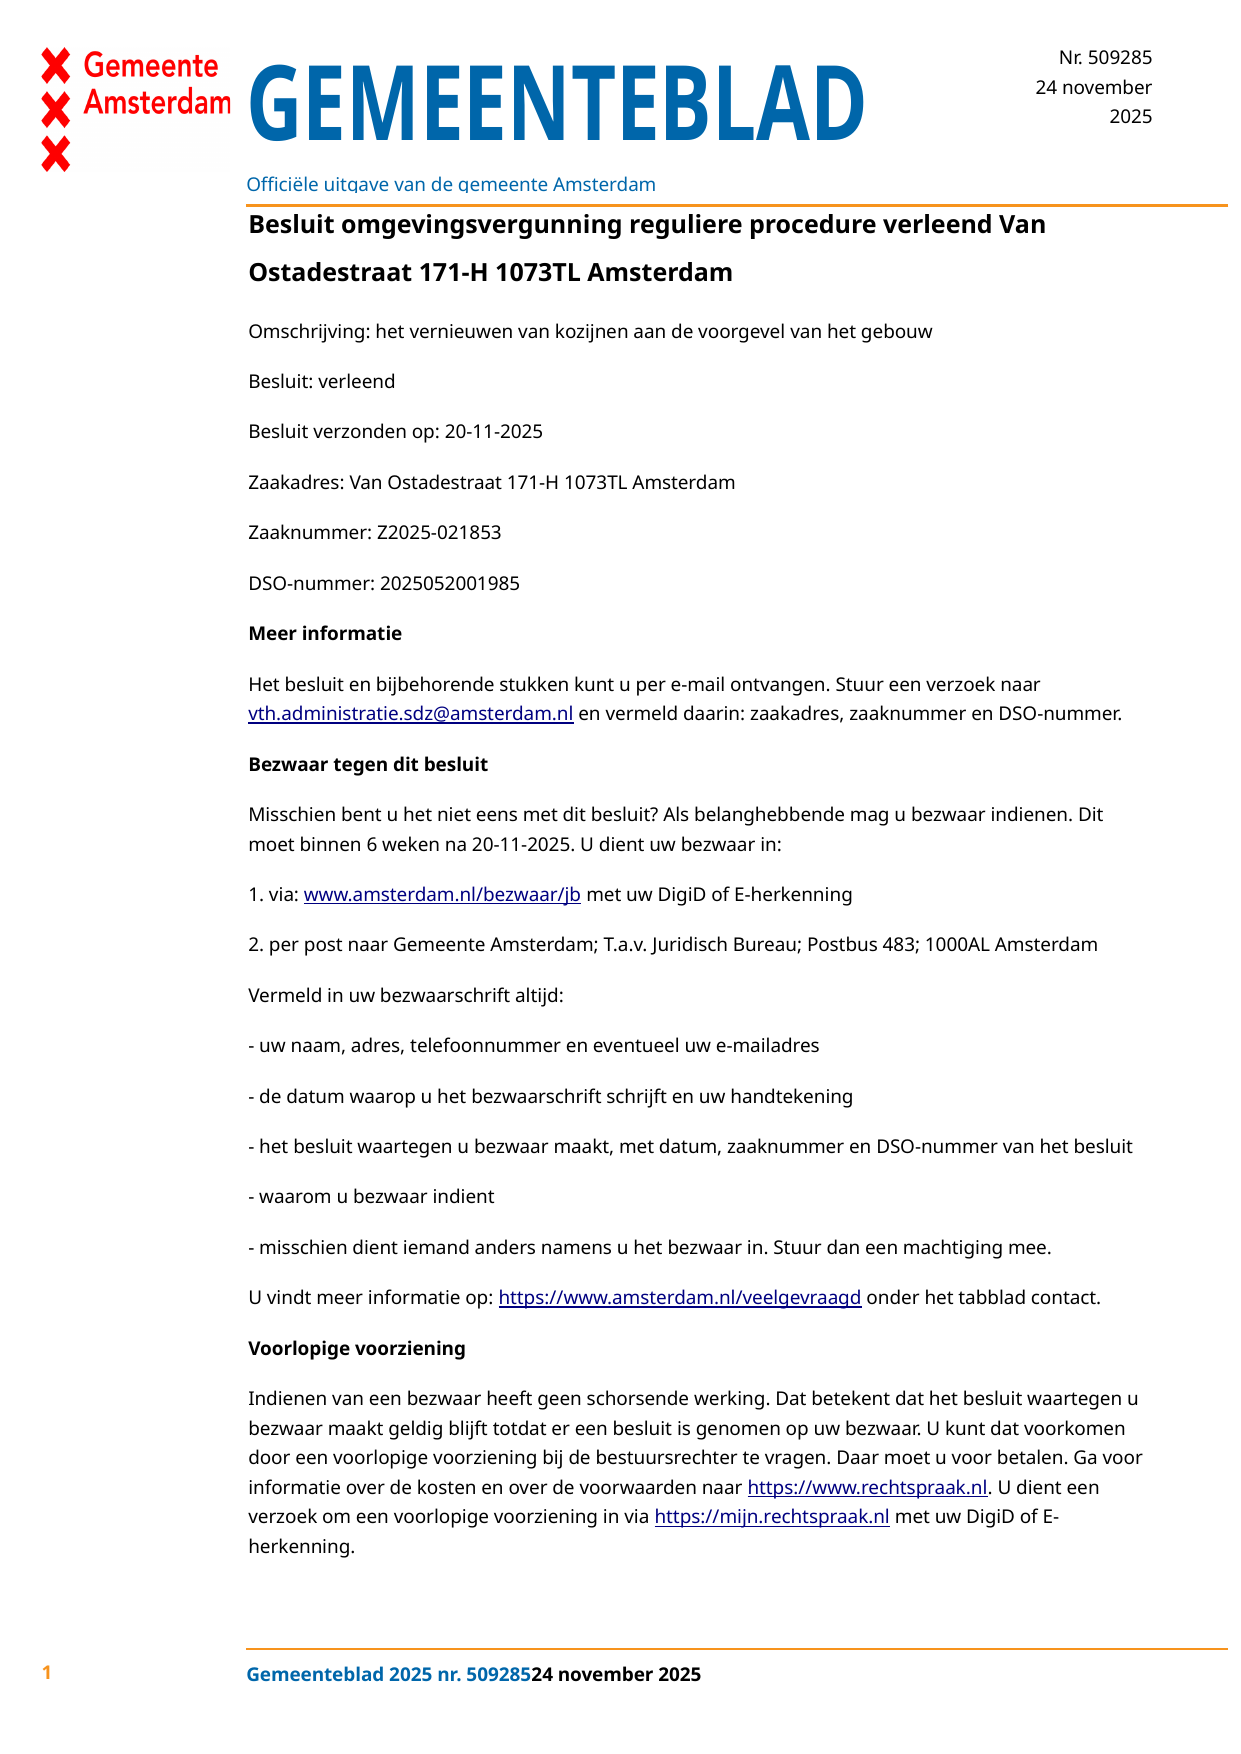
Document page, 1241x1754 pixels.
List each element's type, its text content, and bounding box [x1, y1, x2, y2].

text Zaakadres: Van Ostadestraat 171-H 1073TL Amsterdam [248, 469, 1152, 495]
text U vindt meer informatie op: https://www.amsterdam.nl/veelgevraagd onder het tabblad contact. [248, 1284, 1152, 1310]
text - de datum waarop u het bezwaarschrift schrijft en uw handtekening [248, 1083, 1152, 1109]
text Omschrijving: het vernieuwen van kozijnen aan de voorgevel van het gebouw [248, 318, 1152, 344]
text Meer informatie [248, 620, 1152, 646]
text 2. per post naar Gemeente Amsterdam; T.a.v. Juridisch Bureau; Postbus 483; 1000AL Amsterdam [248, 932, 1152, 957]
text - uw naam, adres, telefoonnummer en eventueel uw e-mailadres [248, 1032, 1152, 1058]
text Indienen van een bezwaar heeft geen schorsende werking. Dat betekent dat het besluit waartegen u bezwaar maakt geldig blijft totdat er een besluit is genomen op uw bezwaar. U kunt dat voorkomen door een voorlopige voorziening bij de bestuursrechter te vragen. Daar moet u voor betalen. Ga voor informatie over de kosten en over de voorwaarden naar https://www.rechtspraak.nl. U dient een verzoek om een voorlopige voorziening in via https://mijn.rechtspraak.nl met uw DigiD of E-herkenning. [248, 1385, 1152, 1559]
text Besluit verzonden op: 20-11-2025 [248, 419, 1152, 444]
text Bezwaar tegen dit besluit [248, 751, 1152, 777]
text Besluit: verleend [248, 368, 1152, 394]
text - het besluit waartegen u bezwaar maakt, met datum, zaaknummer en DSO-nummer van het besluit [248, 1133, 1152, 1159]
text Het besluit en bijbehorende stukken kunt u per e-mail ontvangen. Stuur een verzoek naar vth.administratie.sdz@amsterdam.nl en vermeld daarin: zaakadres, zaaknummer en DSO-nummer. [248, 671, 1152, 726]
text - misschien dient iemand anders namens u het bezwaar in. Stuur dan een machtiging mee. [248, 1234, 1152, 1260]
text 1. via: www.amsterdam.nl/bezwaar/jb met uw DigiD of E-herkenning [248, 881, 1152, 907]
text DSO-nummer: 2025052001985 [248, 570, 1152, 596]
picture [41, 47, 231, 172]
text Zaaknummer: Z2025-021853 [248, 519, 1152, 545]
text Voorlopige voorziening [248, 1335, 1152, 1361]
text - waarom u bezwaar indient [248, 1184, 1152, 1209]
text Misschien bent u het niet eens met dit besluit? Als belanghebbende mag u bezwaar indienen. Dit moet binnen 6 weken na 20-11-2025. U dient uw bezwaar in: [248, 801, 1152, 857]
text Besluit omgevingsvergunning reguliere procedure verleend Van Ostadestraat 171-H 1073TL Amsterdam [248, 207, 1152, 288]
text Vermeld in uw bezwaarschrift altijd: [248, 982, 1152, 1008]
